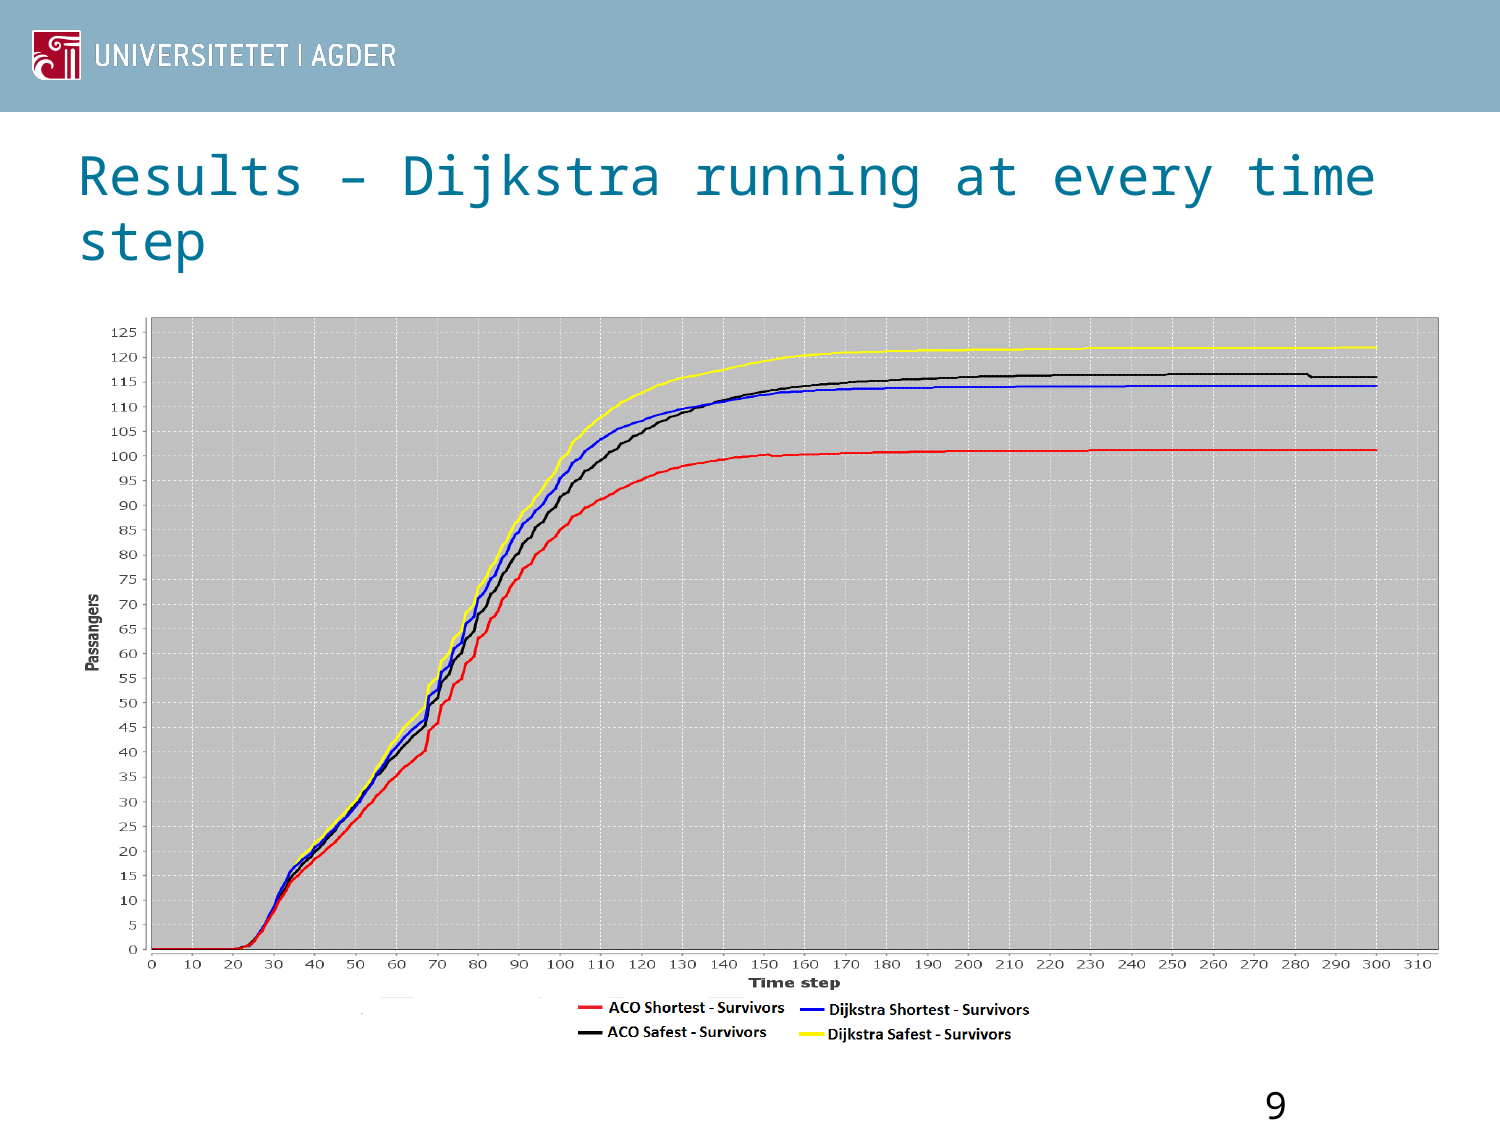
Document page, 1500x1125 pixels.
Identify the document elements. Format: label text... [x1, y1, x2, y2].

picture [78, 312, 1446, 1050]
title Results – Dijkstra running at every time step [62, 75, 1462, 279]
picture [32, 30, 395, 80]
